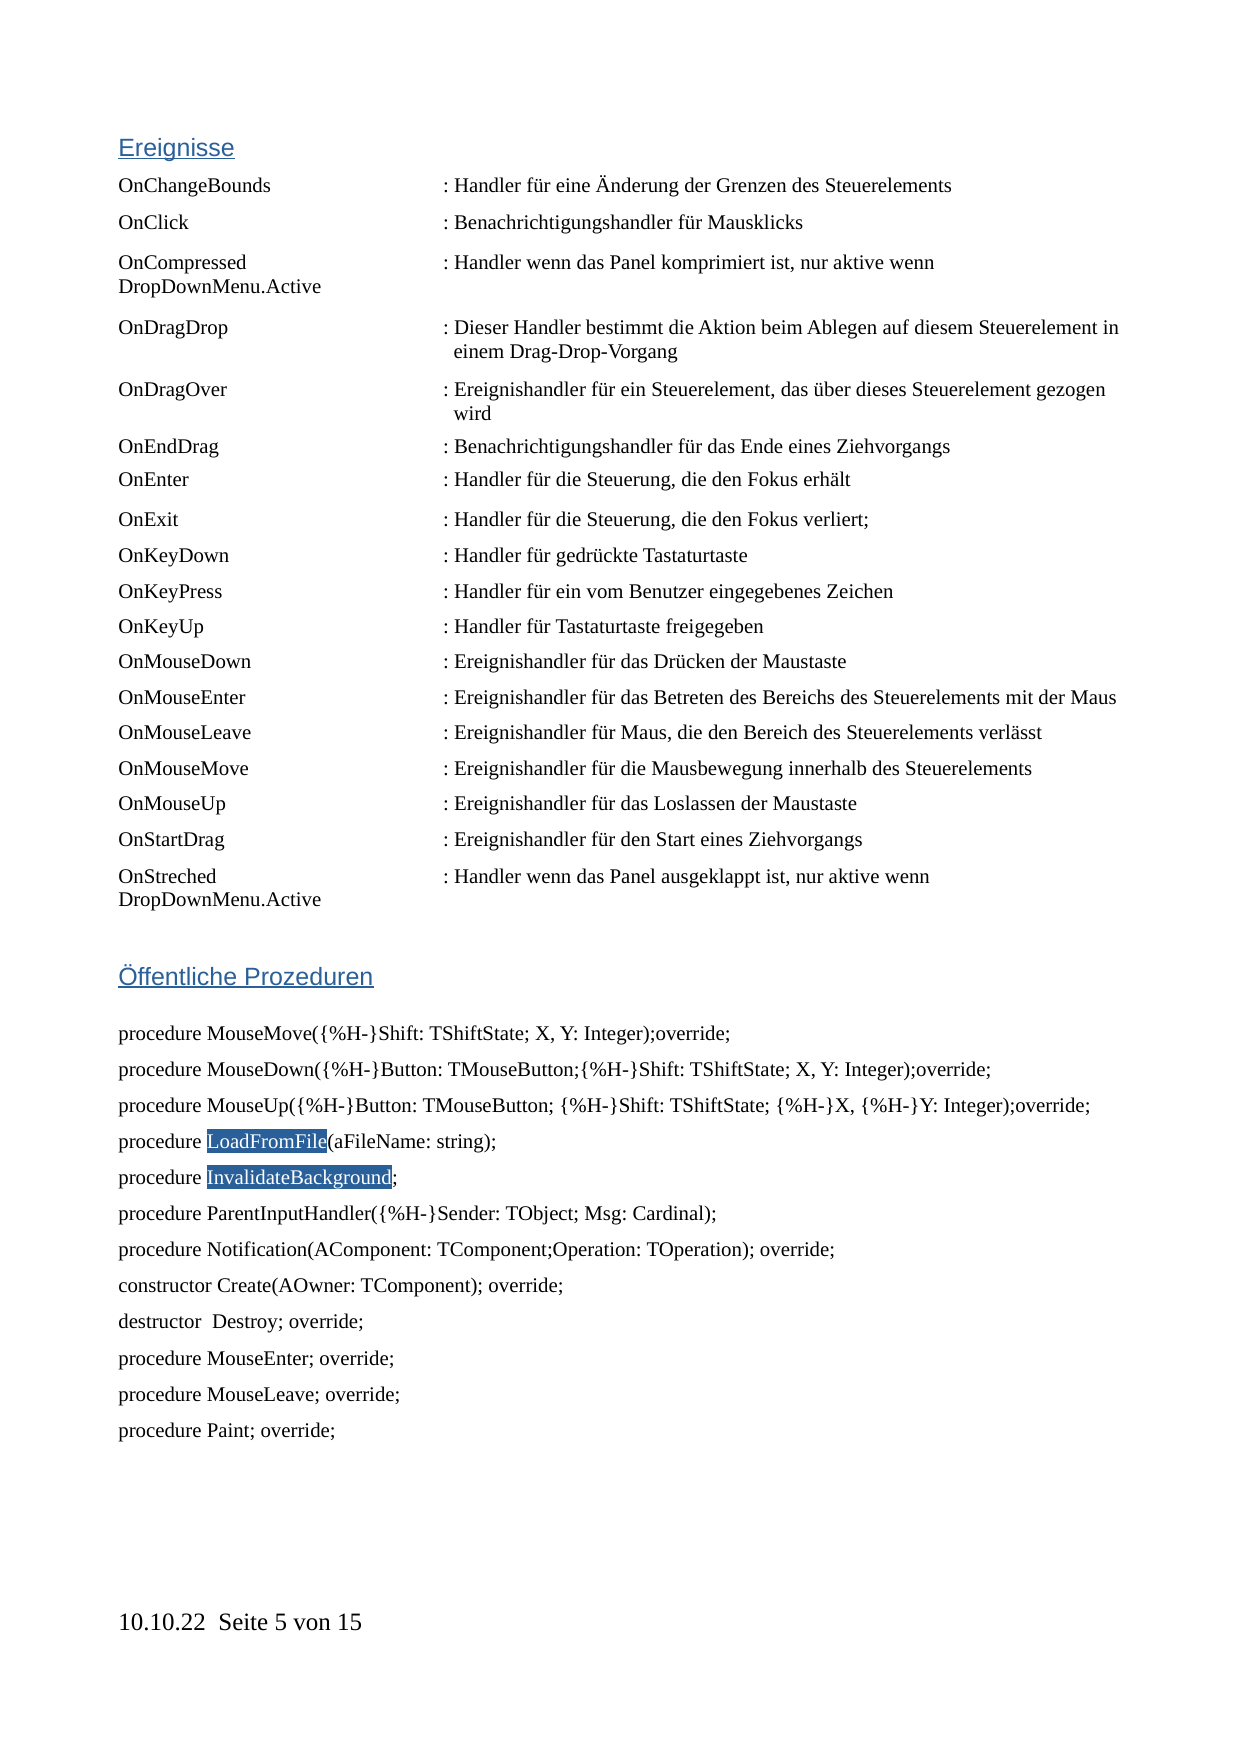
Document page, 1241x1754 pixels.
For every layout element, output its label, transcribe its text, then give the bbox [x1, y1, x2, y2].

text OnEndDrag : Benachrichtigungshandler für das Ende eines Ziehvorgangs [118, 439, 1122, 457]
text OnDragDrop : Dieser Handler bestimmt die Aktion beim Ablegen auf diesem Steuerelement in einem Drag-Drop-Vorgang [118, 316, 1122, 363]
text OnClick : Benachrichtigungshandler für Mausklicks [118, 215, 1122, 233]
text procedure InvalidateBackground; [118, 1165, 1122, 1189]
text OnStreched : Handler wenn das Panel ausgeklappt ist, nur aktive wenn DropDownMenu.Active [118, 864, 1122, 911]
text OnDragOver : Ereignishandler für ein Steuerelement, das über dieses Steuerelement gezogen wird [118, 378, 1122, 425]
text procedure Notification(AComponent: TComponent;Operation: TOperation); override; [118, 1237, 1122, 1261]
subtitle Öffentliche Prozeduren [118, 961, 1122, 991]
text OnCompressed : Handler wenn das Panel komprimiert ist, nur aktive wenn DropDownMenu.Active [118, 251, 1122, 298]
text destructor Destroy; override; [118, 1309, 1122, 1333]
subtitle Ereignisse [118, 133, 1122, 161]
text OnKeyUp : Handler für Tastaturtaste freigegeben [118, 619, 1122, 637]
text procedure MouseEnter; override; [118, 1346, 1122, 1369]
text OnKeyDown : Handler für gedrückte Tastaturtaste [118, 548, 1122, 566]
text OnStartDrag : Ereignishandler für den Start eines Ziehvorgangs [118, 832, 1122, 849]
text OnEnter : Handler für die Steuerung, die den Fokus erhält [118, 472, 1122, 489]
text procedure ParentInputHandler({%H-}Sender: TObject; Msg: Cardinal); [118, 1201, 1122, 1225]
text OnMouseEnter : Ereignishandler für das Betreten des Bereichs des Steuerelements mit der Maus [118, 690, 1122, 708]
text procedure MouseUp({%H-}Button: TMouseButton; {%H-}Shift: TShiftState; {%H-}X, {%H-}Y: Integer);override; [118, 1093, 1122, 1117]
text OnMouseDown : Ereignishandler für das Drücken der Maustaste [118, 655, 1122, 672]
text procedure MouseMove({%H-}Shift: TShiftState; X, Y: Integer);override; [118, 1021, 1122, 1045]
text constructor Create(AOwner: TComponent); override; [118, 1273, 1122, 1297]
text OnMouseLeave : Ereignishandler für Maus, die den Bereich des Steuerelements verlässt [118, 726, 1122, 743]
text OnKeyPress : Handler für ein vom Benutzer eingegebenes Zeichen [118, 584, 1122, 602]
text OnChangeBounds : Handler für eine Änderung der Grenzen des Steuerelements [118, 174, 1122, 198]
text OnMouseMove : Ereignishandler für die Mausbewegung innerhalb des Steuerelements [118, 761, 1122, 779]
text OnMouseUp : Ereignishandler für das Loslassen der Maustaste [118, 796, 1122, 814]
text procedure LoadFromFile(aFileName: string); [118, 1129, 1122, 1153]
text OnExit : Handler für die Steuerung, die den Fokus verliert; [118, 507, 1122, 531]
text procedure Paint; override; [118, 1418, 1122, 1442]
text procedure MouseLeave; override; [118, 1382, 1122, 1406]
text procedure MouseDown({%H-}Button: TMouseButton;{%H-}Shift: TShiftState; X, Y: Integer);override; [118, 1057, 1122, 1081]
